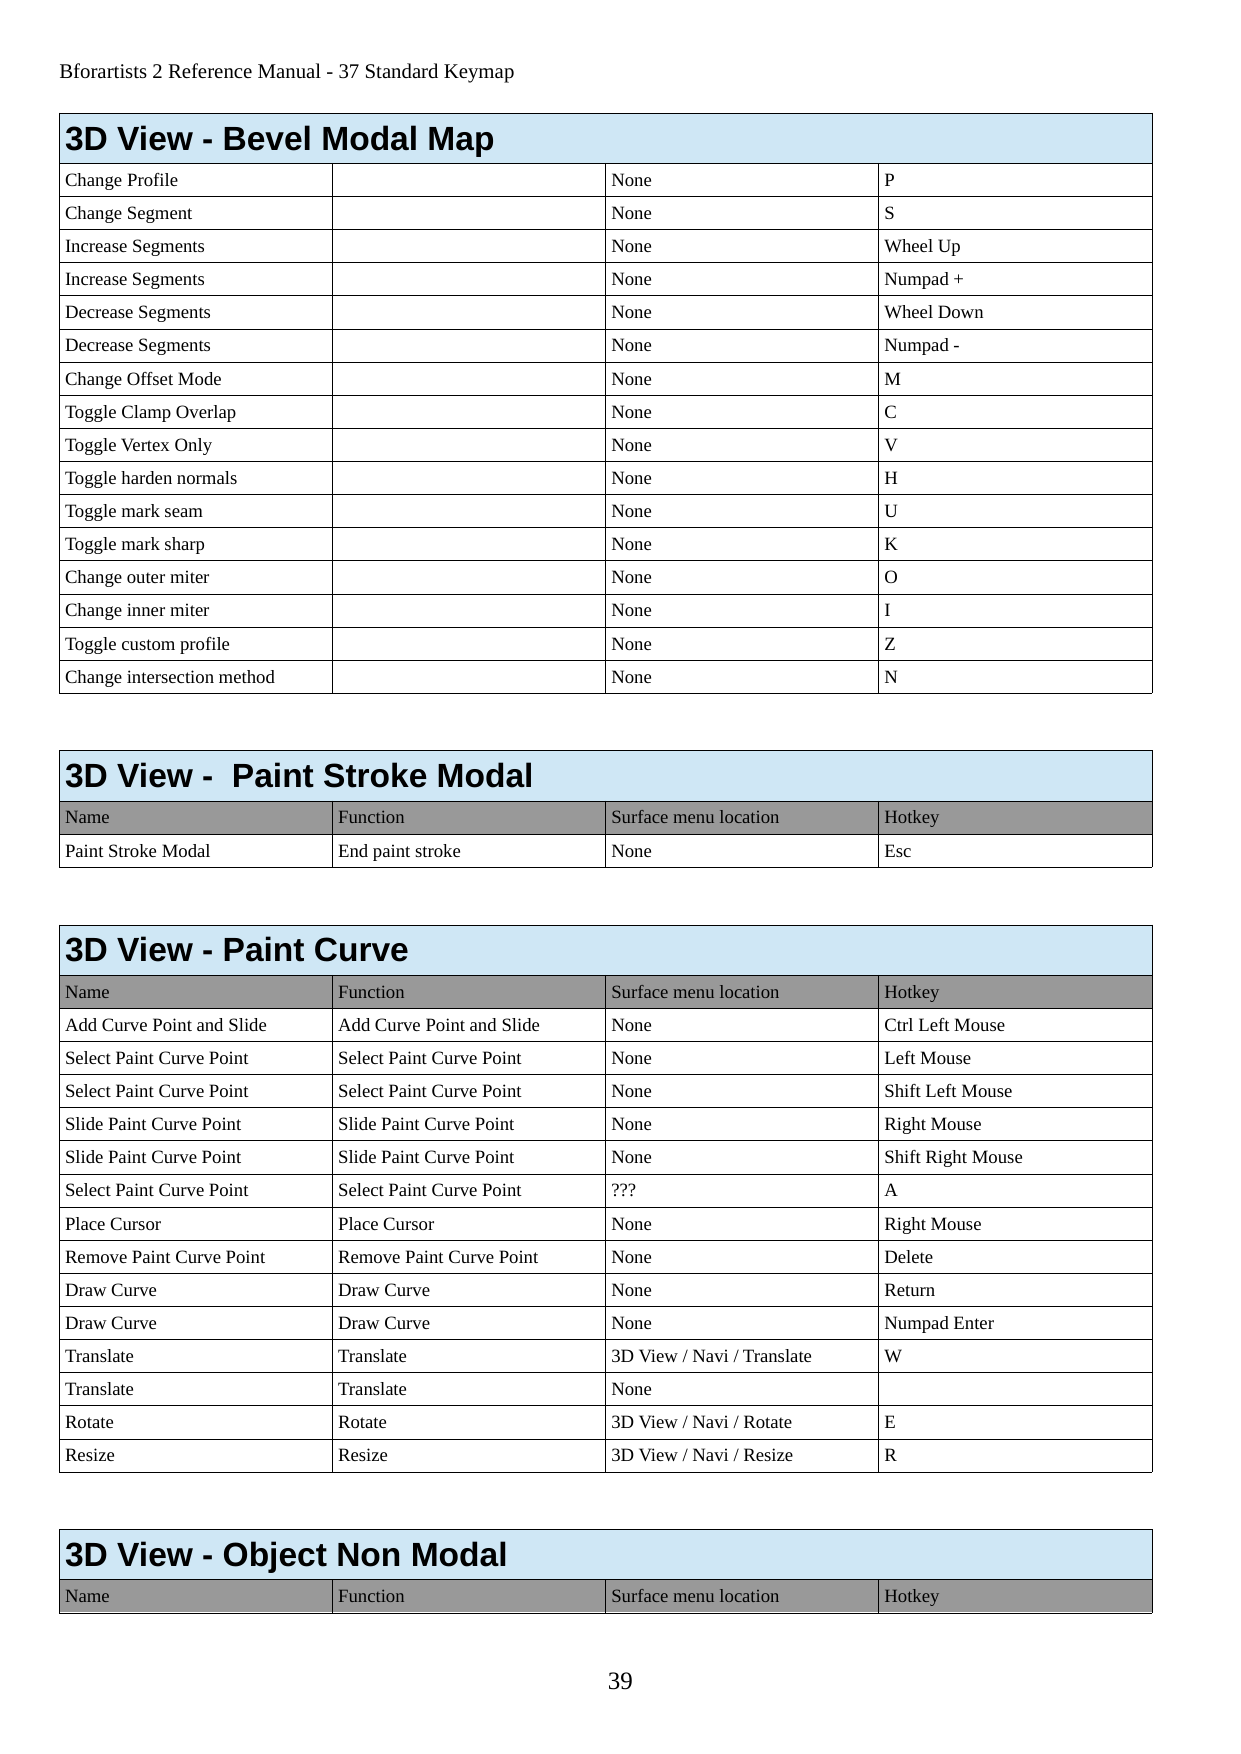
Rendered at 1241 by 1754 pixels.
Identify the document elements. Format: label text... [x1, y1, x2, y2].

table_cell None [606, 197, 878, 229]
table_cell Change intersection method [60, 661, 332, 693]
table_cell Resize [60, 1440, 332, 1472]
table_cell O [879, 561, 1152, 593]
table_cell Toggle Vertex Only [60, 429, 332, 461]
table_cell None [606, 429, 878, 461]
table_cell A [879, 1175, 1152, 1207]
table_cell None [606, 1009, 878, 1041]
table_cell None [606, 628, 878, 660]
table_cell Place Cursor [60, 1208, 332, 1240]
table_cell Delete [879, 1241, 1152, 1273]
table_cell Add Curve Point and Slide [60, 1009, 332, 1041]
table_cell ??? [606, 1175, 878, 1207]
table_cell None [606, 164, 878, 196]
table_cell Increase Segments [60, 263, 332, 295]
table_cell Decrease Segments [60, 330, 332, 362]
table_cell Draw Curve [60, 1274, 332, 1306]
table_cell Wheel Down [879, 296, 1152, 328]
table_cell Z [879, 628, 1152, 660]
table_cell Select Paint Curve Point [333, 1075, 605, 1107]
table_cell None [606, 1108, 878, 1140]
table_cell None [606, 1274, 878, 1306]
table_cell Add Curve Point and Slide [333, 1009, 605, 1041]
table_header 3D View - Paint Stroke Modal [60, 751, 1152, 801]
table_cell Remove Paint Curve Point [60, 1241, 332, 1273]
table_cell Draw Curve [60, 1307, 332, 1339]
table_cell C [879, 396, 1152, 428]
table_cell Slide Paint Curve Point [60, 1141, 332, 1173]
table_cell [333, 528, 605, 560]
table_cell 3D View / Navi / Resize [606, 1440, 878, 1472]
table_cell Function [333, 802, 605, 834]
table_header 3D View - Object Non Modal [60, 1530, 1152, 1579]
table_cell Rotate [333, 1406, 605, 1438]
table_cell None [606, 263, 878, 295]
table_cell Decrease Segments [60, 296, 332, 328]
table_cell None [606, 296, 878, 328]
table_cell Numpad - [879, 330, 1152, 362]
table_cell None [606, 230, 878, 262]
table_cell Select Paint Curve Point [333, 1042, 605, 1074]
table_cell Name [60, 976, 332, 1008]
table_cell [333, 230, 605, 262]
table_cell [333, 595, 605, 627]
table_cell Toggle custom profile [60, 628, 332, 660]
table_cell Function [333, 976, 605, 1008]
table_cell [333, 429, 605, 461]
table_cell Select Paint Curve Point [60, 1042, 332, 1074]
table_cell Translate [60, 1340, 332, 1372]
table_cell [333, 263, 605, 295]
table_cell [333, 561, 605, 593]
table_cell M [879, 363, 1152, 395]
table_cell 3D View / Navi / Translate [606, 1340, 878, 1372]
table_cell Left Mouse [879, 1042, 1152, 1074]
table_cell Increase Segments [60, 230, 332, 262]
table_cell Surface menu location [606, 976, 878, 1008]
table_cell Slide Paint Curve Point [333, 1141, 605, 1173]
table_cell Select Paint Curve Point [60, 1175, 332, 1207]
table_cell Change Offset Mode [60, 363, 332, 395]
table_cell Shift Left Mouse [879, 1075, 1152, 1107]
table_cell [333, 628, 605, 660]
table_cell None [606, 561, 878, 593]
table_cell V [879, 429, 1152, 461]
table_cell P [879, 164, 1152, 196]
table_cell N [879, 661, 1152, 693]
table_cell None [606, 1241, 878, 1273]
table_cell None [606, 595, 878, 627]
table_cell Change Segment [60, 197, 332, 229]
table_cell Toggle harden normals [60, 462, 332, 494]
table_cell Hotkey [879, 976, 1152, 1008]
table_cell Shift Right Mouse [879, 1141, 1152, 1173]
table_cell [333, 363, 605, 395]
table_header 3D View - Bevel Modal Map [60, 114, 1152, 163]
table_cell Rotate [60, 1406, 332, 1438]
table_cell End paint stroke [333, 835, 605, 867]
table_cell [333, 396, 605, 428]
table_cell None [606, 1307, 878, 1339]
table_cell None [606, 661, 878, 693]
table_cell Change outer miter [60, 561, 332, 593]
table_cell S [879, 197, 1152, 229]
table_cell None [606, 1075, 878, 1107]
table_cell Select Paint Curve Point [333, 1175, 605, 1207]
table_cell None [606, 1042, 878, 1074]
table_cell Change Profile [60, 164, 332, 196]
table_cell None [606, 363, 878, 395]
table_cell Name [60, 802, 332, 834]
table_cell Translate [60, 1373, 332, 1405]
table_cell None [606, 835, 878, 867]
table_cell None [606, 528, 878, 560]
table_cell Slide Paint Curve Point [60, 1108, 332, 1140]
table_cell Right Mouse [879, 1108, 1152, 1140]
table_cell Change inner miter [60, 595, 332, 627]
table_cell H [879, 462, 1152, 494]
table_cell Hotkey [879, 1580, 1152, 1612]
table_cell Return [879, 1274, 1152, 1306]
table_cell Select Paint Curve Point [60, 1075, 332, 1107]
table_cell Ctrl Left Mouse [879, 1009, 1152, 1041]
table_cell K [879, 528, 1152, 560]
table_cell Paint Stroke Modal [60, 835, 332, 867]
table_cell Numpad Enter [879, 1307, 1152, 1339]
table_cell Translate [333, 1373, 605, 1405]
table_cell None [606, 462, 878, 494]
table_cell Remove Paint Curve Point [333, 1241, 605, 1273]
table_cell Translate [333, 1340, 605, 1372]
table_cell W [879, 1340, 1152, 1372]
table_cell Surface menu location [606, 802, 878, 834]
table_cell [333, 661, 605, 693]
table_cell None [606, 1208, 878, 1240]
table_cell Surface menu location [606, 1580, 878, 1612]
table_cell None [606, 495, 878, 527]
table_cell Toggle mark seam [60, 495, 332, 527]
table_cell Esc [879, 835, 1152, 867]
table_cell Numpad + [879, 263, 1152, 295]
table_cell Draw Curve [333, 1307, 605, 1339]
table_cell Hotkey [879, 802, 1152, 834]
table_cell Name [60, 1580, 332, 1612]
table_header 3D View - Paint Curve [60, 926, 1152, 975]
table_cell [333, 197, 605, 229]
table_cell E [879, 1406, 1152, 1438]
table_cell None [606, 1373, 878, 1405]
table_cell [333, 164, 605, 196]
table_cell Slide Paint Curve Point [333, 1108, 605, 1140]
table_cell None [606, 1141, 878, 1173]
table_cell None [606, 330, 878, 362]
table_cell None [606, 396, 878, 428]
table_cell Draw Curve [333, 1274, 605, 1306]
table_cell [333, 462, 605, 494]
table_cell U [879, 495, 1152, 527]
table_cell [333, 296, 605, 328]
table_cell Toggle mark sharp [60, 528, 332, 560]
table_cell [879, 1373, 1152, 1405]
table_cell Place Cursor [333, 1208, 605, 1240]
table_cell R [879, 1440, 1152, 1472]
table_cell Toggle Clamp Overlap [60, 396, 332, 428]
table_cell I [879, 595, 1152, 627]
table_cell Resize [333, 1440, 605, 1472]
table_cell [333, 495, 605, 527]
table_cell [333, 330, 605, 362]
table_cell Wheel Up [879, 230, 1152, 262]
table_cell 3D View / Navi / Rotate [606, 1406, 878, 1438]
table_cell Right Mouse [879, 1208, 1152, 1240]
table_cell Function [333, 1580, 605, 1612]
